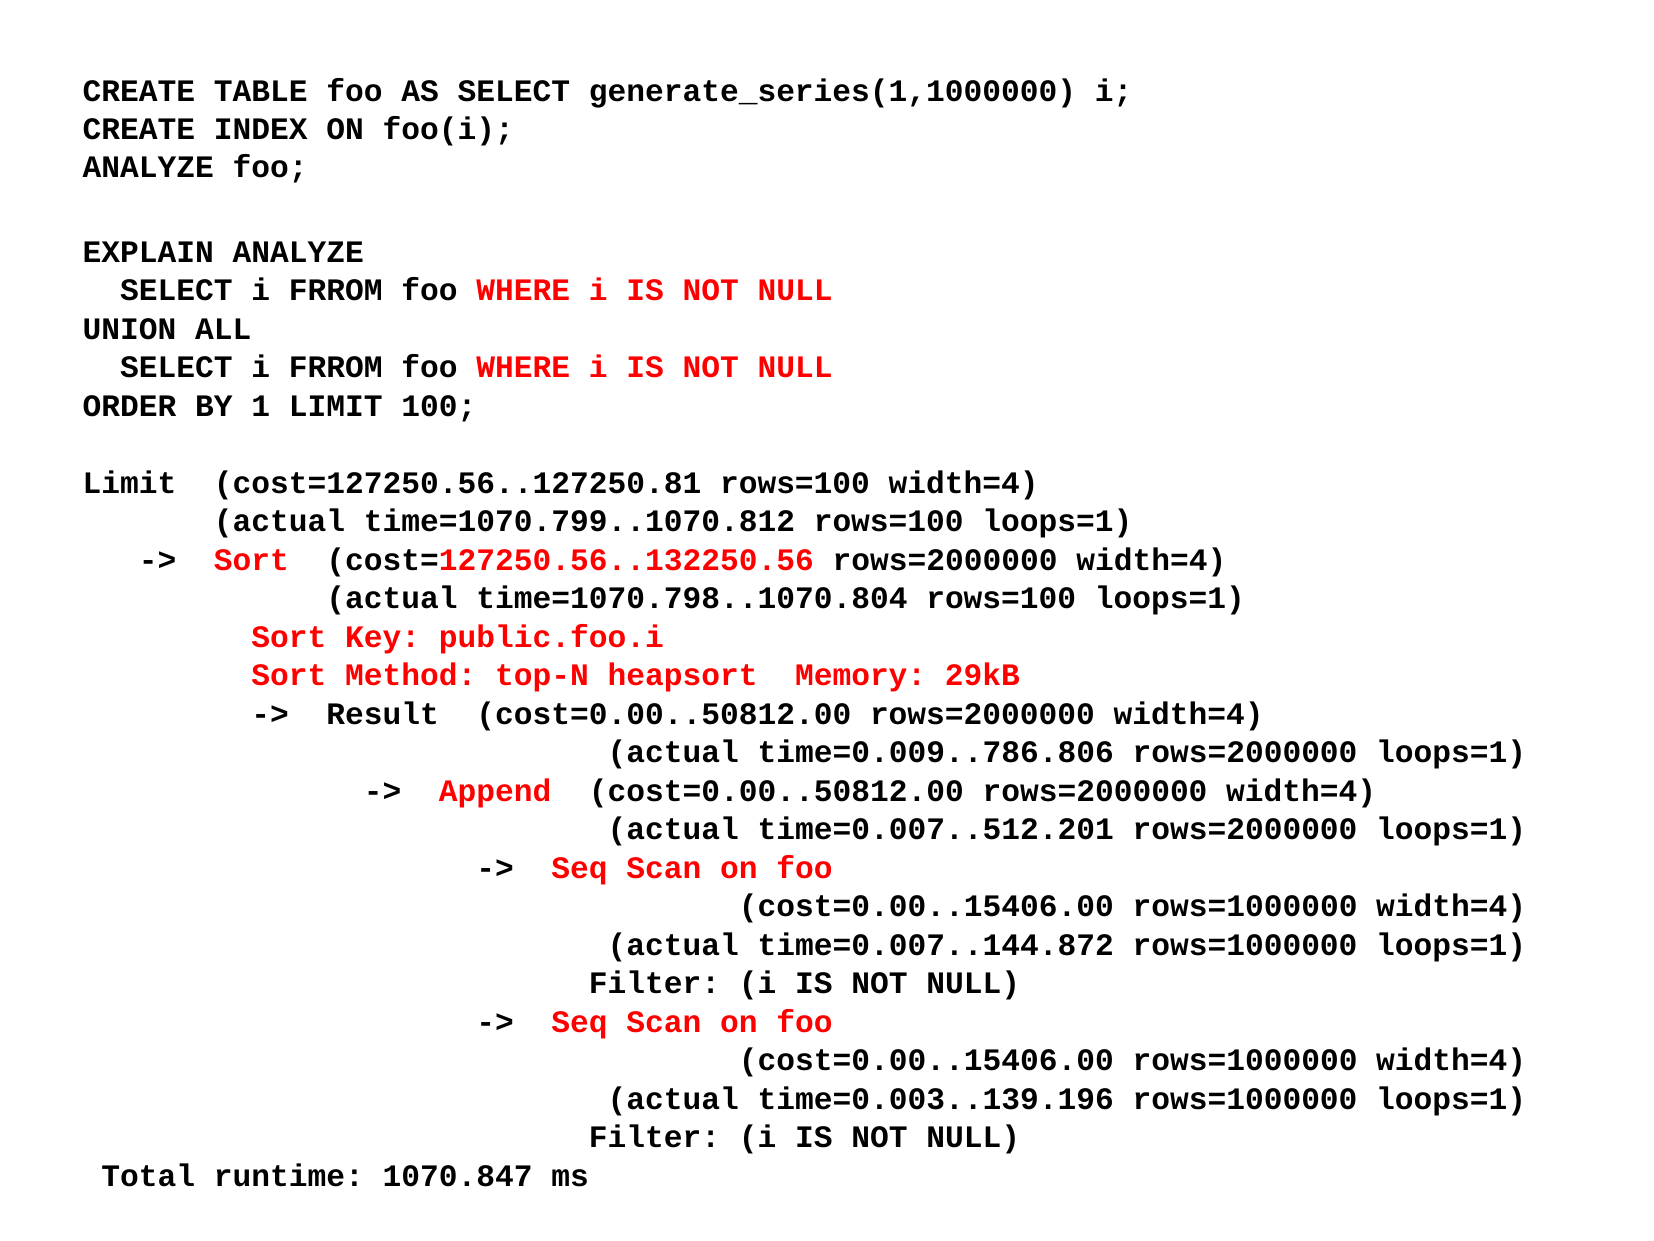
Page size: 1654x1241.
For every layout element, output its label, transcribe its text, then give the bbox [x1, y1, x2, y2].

list CREATE TABLE foo AS SELECT generate_series(1,1000000) i; CREATE INDEX ON foo(i); ANALYZE foo; EXPLAIN ANALYZE SELECT i FRROM foo WHERE i IS NOT NULL UNION ALL SELECT i FRROM foo WHERE i IS NOT NULL ORDER BY 1 LIMIT 100; Limit (cost=127250.56..127250.81 rows=100 width=4) (actual time=1070.799..1070.812 rows=100 loops=1) -> Sort (cost=127250.56..132250.56 rows=2000000 width=4) (actual time=1070.798..1070.804 rows=100 loops=1) Sort Key: public.foo.i Sort Method: top-N heapsort Memory: 29kB -> Result (cost=0.00..50812.00 rows=2000000 width=4) (actual time=0.009..786.806 rows=2000000 loops=1) -> Append (cost=0.00..50812.00 rows=2000000 width=4) (actual time=0.007..512.201 rows=2000000 loops=1) -> Seq Scan on foo (cost=0.00..15406.00 rows=1000000 width=4) (actual time=0.007..144.872 rows=1000000 loops=1) Filter: (i IS NOT NULL) -> Seq Scan on foo (cost=0.00..15406.00 rows=1000000 width=4) (actual time=0.003..139.196 rows=1000000 loops=1) Filter: (i IS NOT NULL) Total runtime: 1070.847 ms [82, 75, 1538, 1186]
